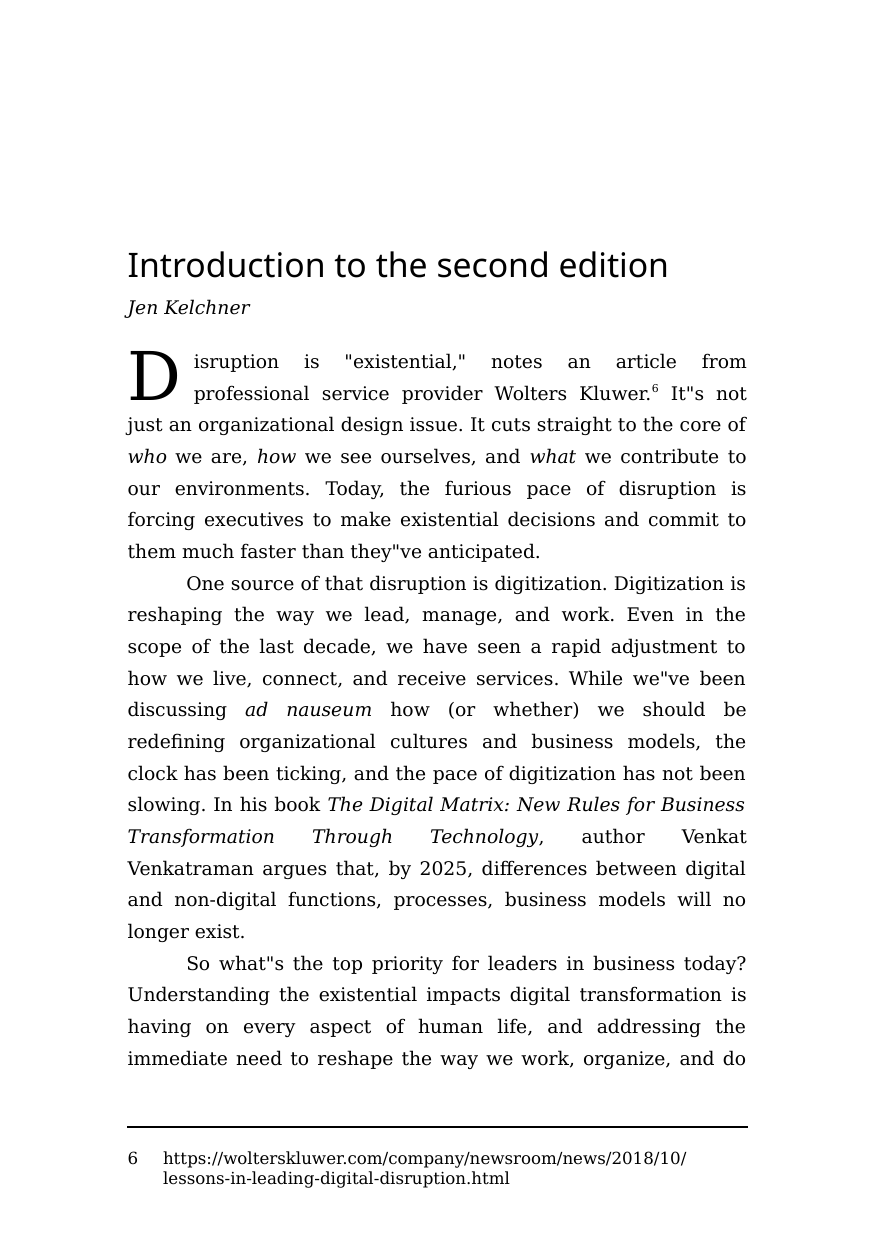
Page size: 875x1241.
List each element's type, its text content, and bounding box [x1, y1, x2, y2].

text https://wolterskluwer.com/company/newsroom/news/2018/10/lessons-in-leading-digital-disruption.html [127, 1149, 747, 1188]
subtitle Introduction to the second edition [127, 246, 747, 285]
text One source of that disruption is digitization. Digitization is reshaping the way we lead, manage, and work. Even in the scope of the last decade, we have seen a rapid adjustment to how we live, connect, and receive services. While we"ve been discussing ad nauseum how (or whether) we should be redefining organizational cultures and business models, the clock has been ticking, and the pace of digitization has not been slowing. In his book The Digital Matrix: New Rules for Business Transformation Through Technology, author Venkat Venkatraman argues that, by 2025, differences between digital and non-digital functions, processes, business models will no longer exist. [127, 573, 747, 943]
text Disruption is "existential," notes an article from professional service provider Wolters Kluwer. It"s not just an organizational design issue. It cuts straight to the core of who we are, how we see ourselves, and what we contribute to our environments. Today, the furious pace of disruption is forcing executives to make existential decisions and commit to them much faster than they"ve anticipated. [127, 351, 747, 563]
text So what"s the top priority for leaders in business today? Understanding the existential impacts digital transformation is having on every aspect of human life, and addressing the immediate need to reshape the way we work, organize, and do [127, 953, 747, 1070]
text Jen Kelchner [127, 297, 747, 319]
